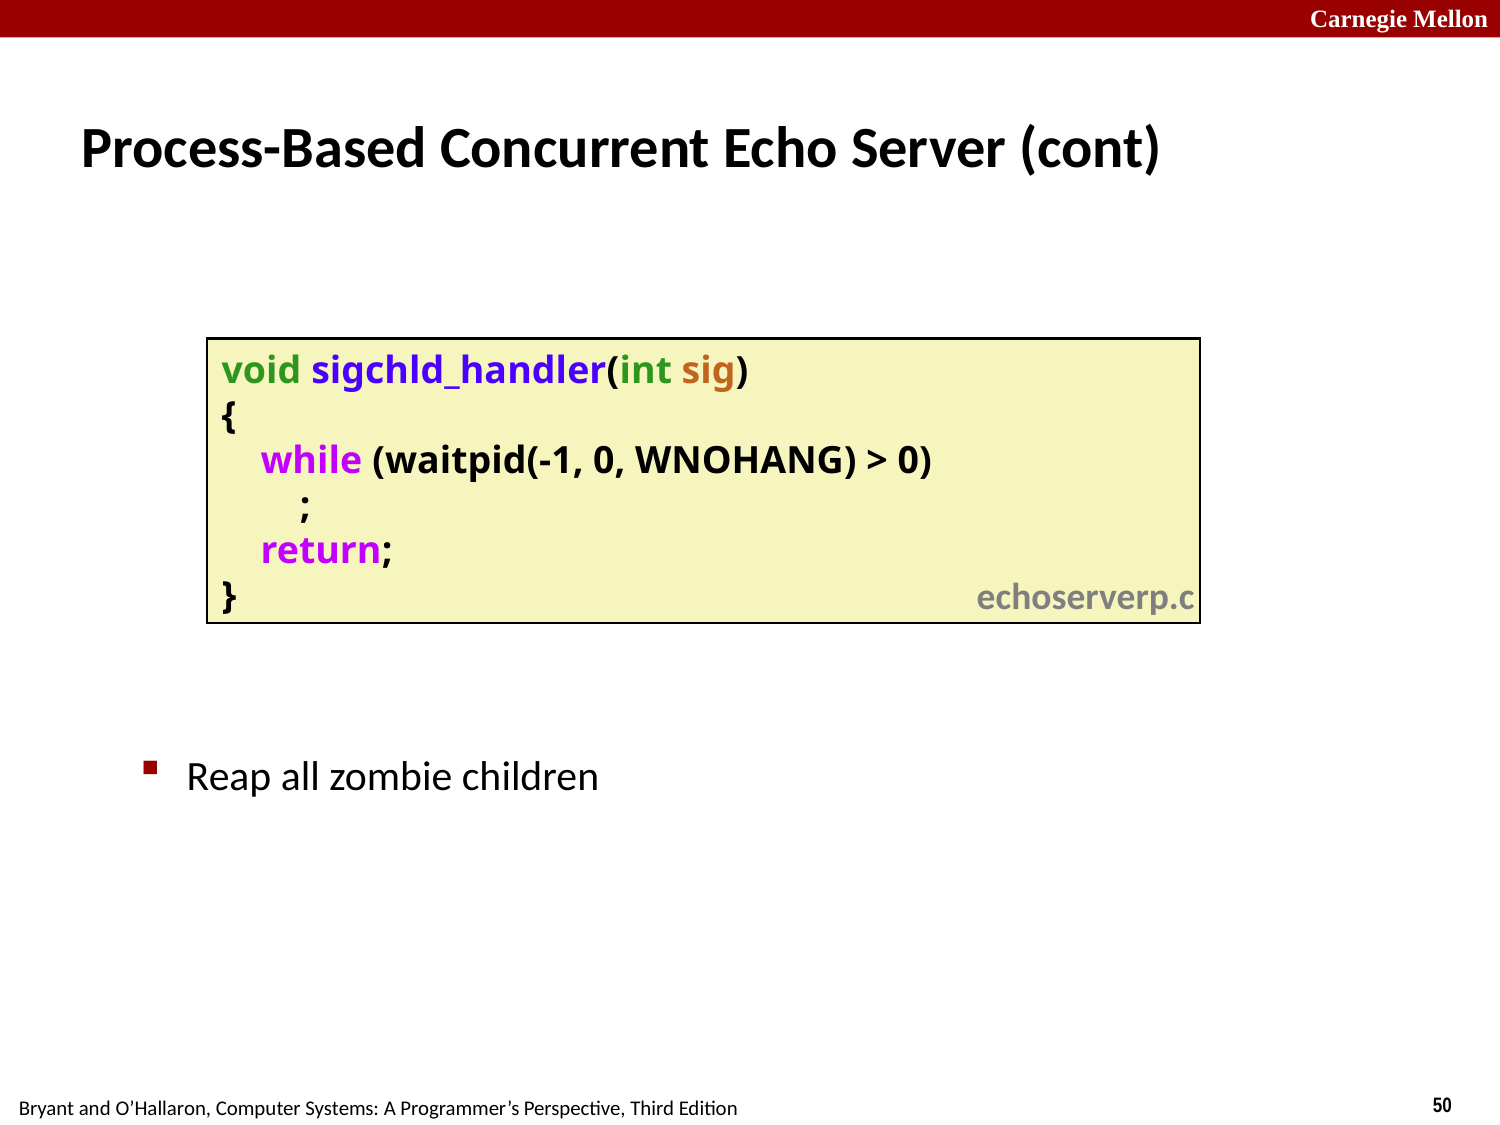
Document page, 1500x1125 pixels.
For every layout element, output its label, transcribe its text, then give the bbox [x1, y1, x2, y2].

text_box echoserverp.c [961, 564, 1210, 625]
list Reap all zombie children [49, 741, 1413, 1058]
text_box void sigchld_handler(int sig) { while (waitpid(-1, 0, WNOHANG) > 0) ; return; } [206, 338, 1200, 624]
title Process-Based Concurrent Echo Server (cont) [66, 79, 1497, 208]
